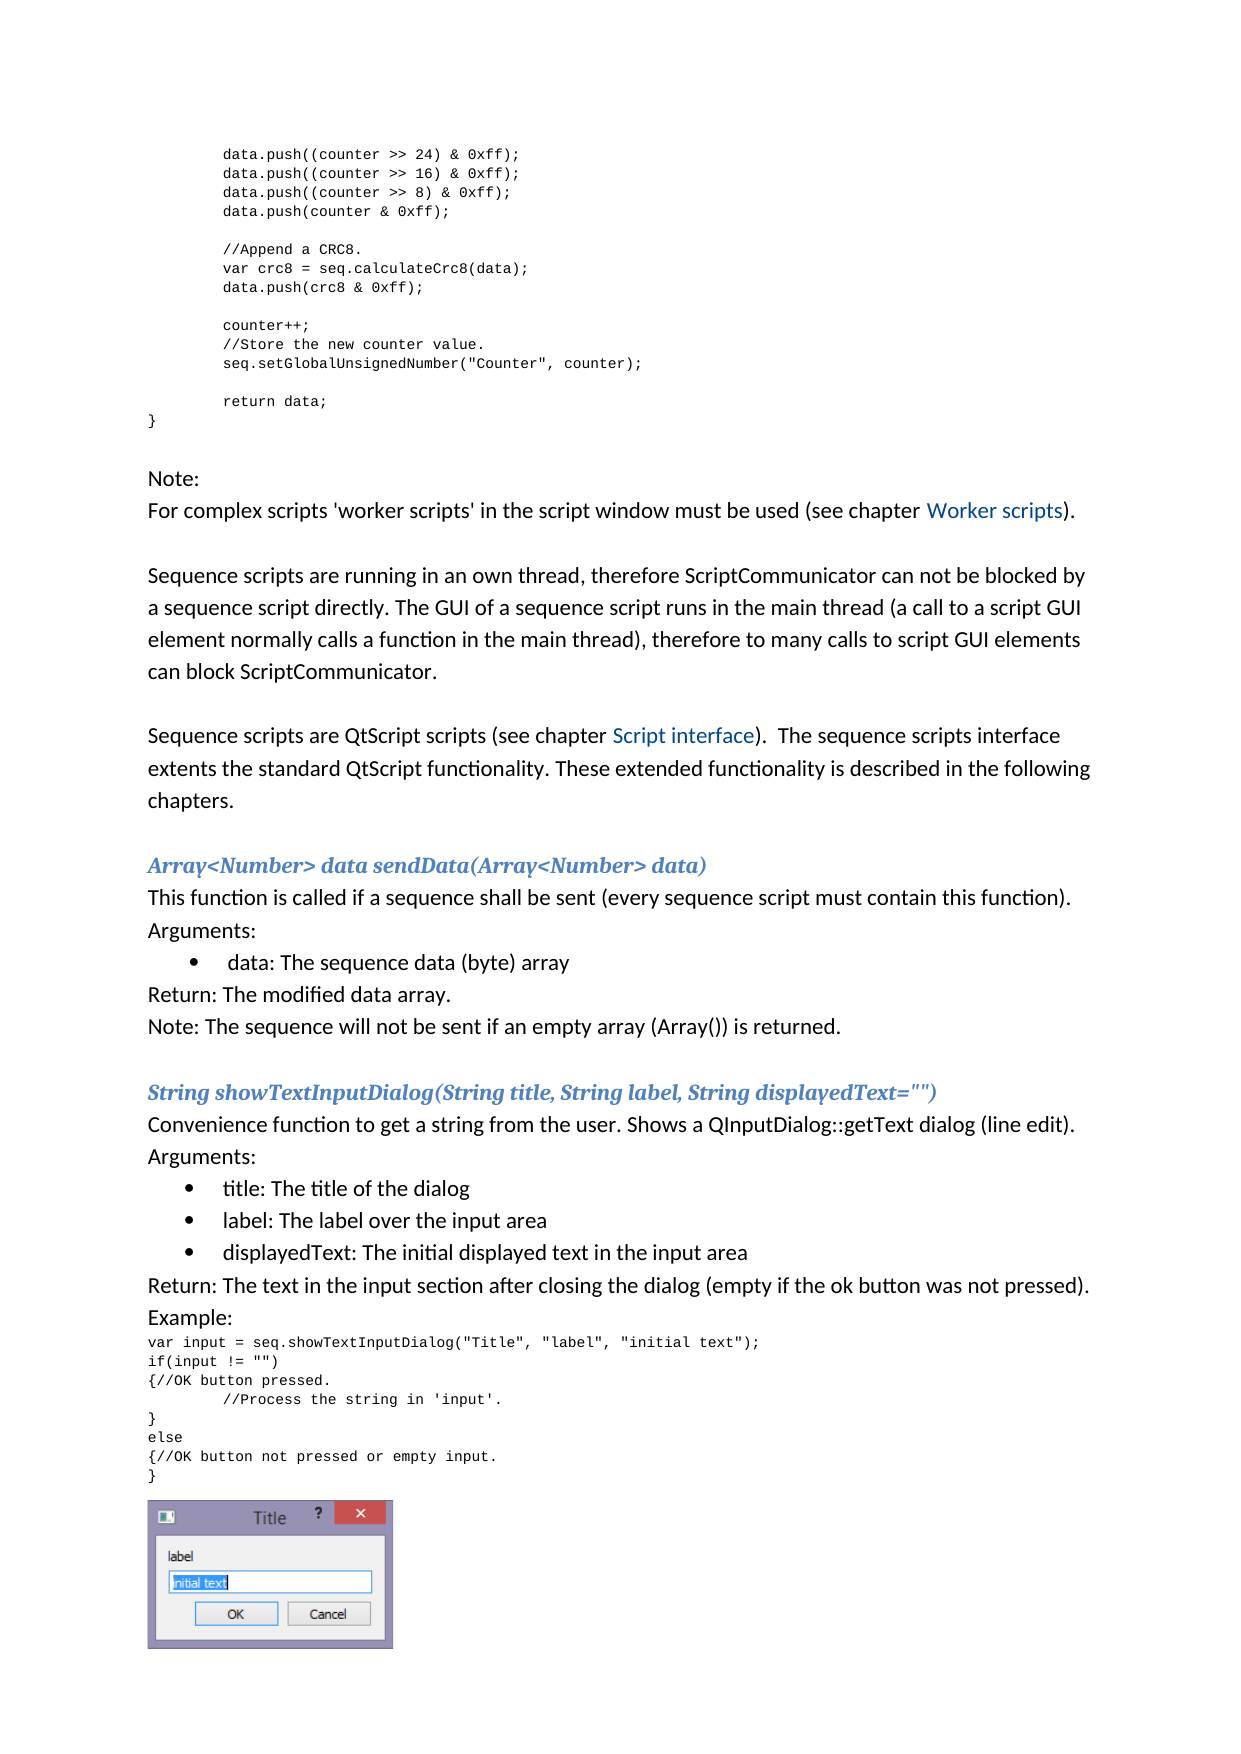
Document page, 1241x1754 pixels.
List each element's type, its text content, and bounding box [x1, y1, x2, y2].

list title: The title of the dialog [185, 1174, 1093, 1202]
text This function is called if a sequence shall be sent (every sequence script must contain this function). [148, 883, 1093, 912]
list data: The sequence data (byte) array [190, 948, 1093, 976]
text data.push((counter >> 24) & 0xff); [148, 148, 1093, 164]
text return data; [148, 394, 1093, 411]
text Sequence scripts are running in an own thread, therefore ScriptCommunicator can not be blocked by a sequence script directly. The GUI of a sequence script runs in the main thread (a call to a script GUI [148, 561, 1093, 621]
list displayedText: The initial displayed text in the input area [185, 1238, 1093, 1267]
text Example: [148, 1303, 1093, 1331]
text } [148, 413, 1093, 429]
text } [148, 1468, 1093, 1484]
text Arguments: [148, 1142, 1093, 1170]
text //Append a CRC8. [148, 242, 1093, 259]
text else [148, 1430, 1093, 1446]
text } [148, 1411, 1093, 1427]
text //Store the new counter value. [148, 337, 1093, 354]
text Return: The text in the input section after closing the dialog (empty if the ok button was not pressed). [148, 1271, 1093, 1299]
text element normally calls a function in the main thread), therefore to many calls to script GUI elements [148, 625, 1093, 653]
text {//OK button pressed. [148, 1373, 1093, 1389]
text data.push((counter >> 16) & 0xff); [148, 167, 1093, 183]
subtitle String showTextInputDialog(String title, String label, String displayedText="") [148, 1079, 1093, 1106]
text var crc8 = seq.calculateCrc8(data); [148, 261, 1093, 278]
text data.push(counter & 0xff); [148, 204, 1093, 221]
text {//OK button not pressed or empty input. [148, 1449, 1093, 1465]
list label: The label over the input area [185, 1206, 1093, 1234]
text Return: The modified data array. [148, 980, 1093, 1008]
text Arguments: [148, 916, 1093, 944]
picture [147, 1500, 394, 1649]
subtitle Array<Number> data sendData(Array<Number> data) [148, 853, 1093, 880]
text //Process the string in 'input'. [148, 1392, 1093, 1408]
text data.push((counter >> 8) & 0xff); [148, 186, 1093, 202]
text Convenience function to get a string from the user. Shows a QInputDialog::getText dialog (line edit). [148, 1110, 1093, 1138]
text if(input != "") [148, 1354, 1093, 1371]
text counter++; [148, 318, 1093, 335]
text Sequence scripts are QtScript scripts (see chapter Script interface). The sequence scripts interface extents the standard QtScript functionality. These extended functionality is described in the following chapters. [148, 722, 1093, 814]
text Note: The sequence will not be sent if an empty array (Array()) is returned. [148, 1012, 1093, 1040]
text var input = seq.showTextInputDialog("Title", "label", "initial text"); [148, 1335, 1093, 1352]
text seq.setGlobalUnsignedNumber("Counter", counter); [148, 356, 1093, 373]
text For complex scripts 'worker scripts' in the script window must be used (see chapter Worker scripts). [148, 496, 1093, 524]
text can block ScriptCommunicator. [148, 657, 1093, 685]
text Note: [148, 464, 1093, 492]
text data.push(crc8 & 0xff); [148, 280, 1093, 297]
